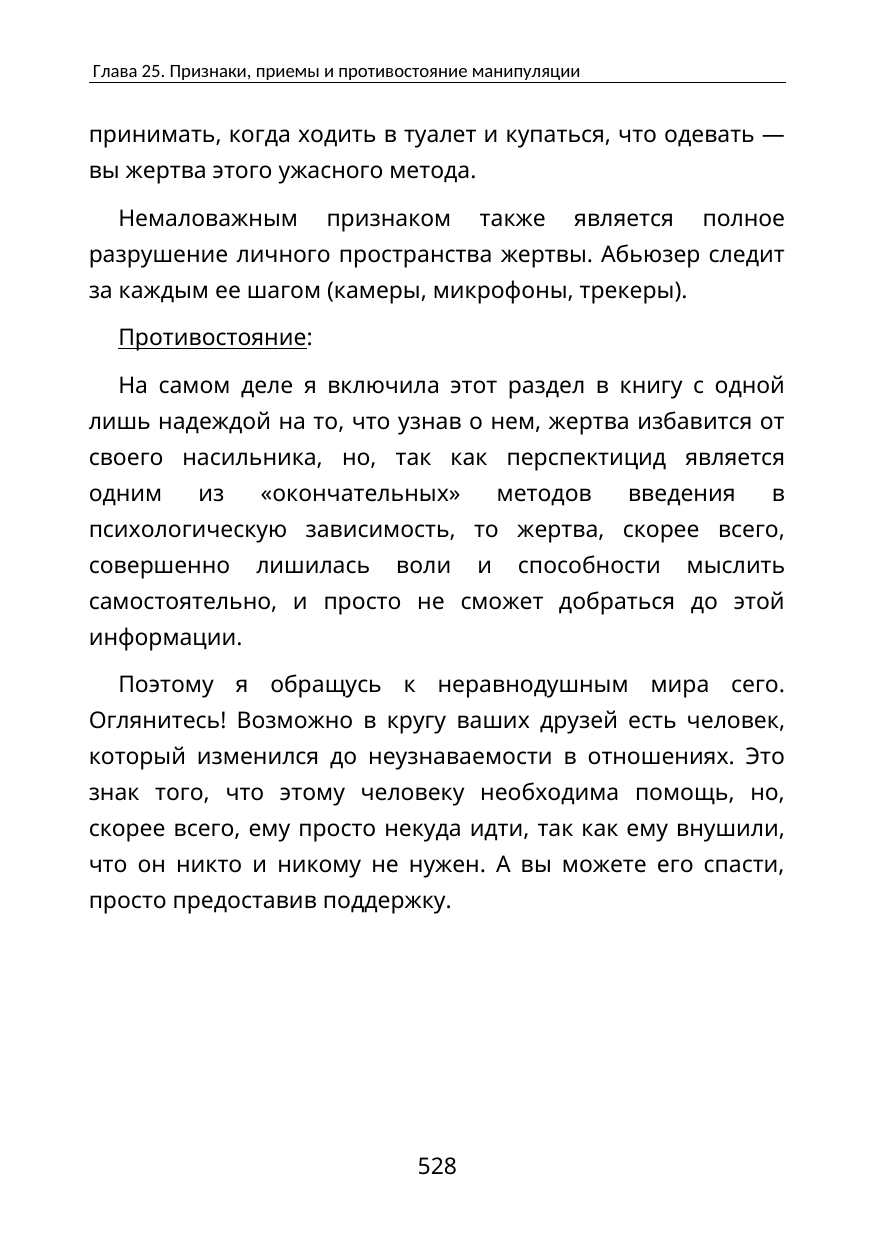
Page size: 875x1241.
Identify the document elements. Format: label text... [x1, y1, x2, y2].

text Противостояние: [88, 321, 786, 352]
text На самом деле я включила этот раздел в книгу с одной лишь надеждой на то, что узнав о нем, жертва избавится от своего насильника, но, так как перспектицид является одним из «окончательных» методов введения в психологическую зависимость, то жертва, скорее всего, совершенно лишилась воли и способности мыслить самостоятельно, и просто не сможет добраться до этой информации. [88, 369, 786, 652]
text Немаловажным признаком также является полное разрушение личного пространства жертвы. Абьюзер следит за каждым ее шагом (камеры, микрофоны, трекеры). [88, 202, 786, 305]
text Поэтому я обращусь к неравнодушным мира сего. Оглянитесь! Возможно в кругу ваших друзей есть человек, который изменился до неузнаваемости в отношениях. Это знак того, что этому человеку необходима помощь, но, скорее всего, ему просто некуда идти, так как ему внушили, что он никто и никому не нужен. А вы можете его спасти, просто предоставив поддержку. [88, 668, 786, 915]
text принимать, когда ходить в туалет и купаться, что одевать — вы жертва этого ужасного метода. [88, 118, 786, 185]
